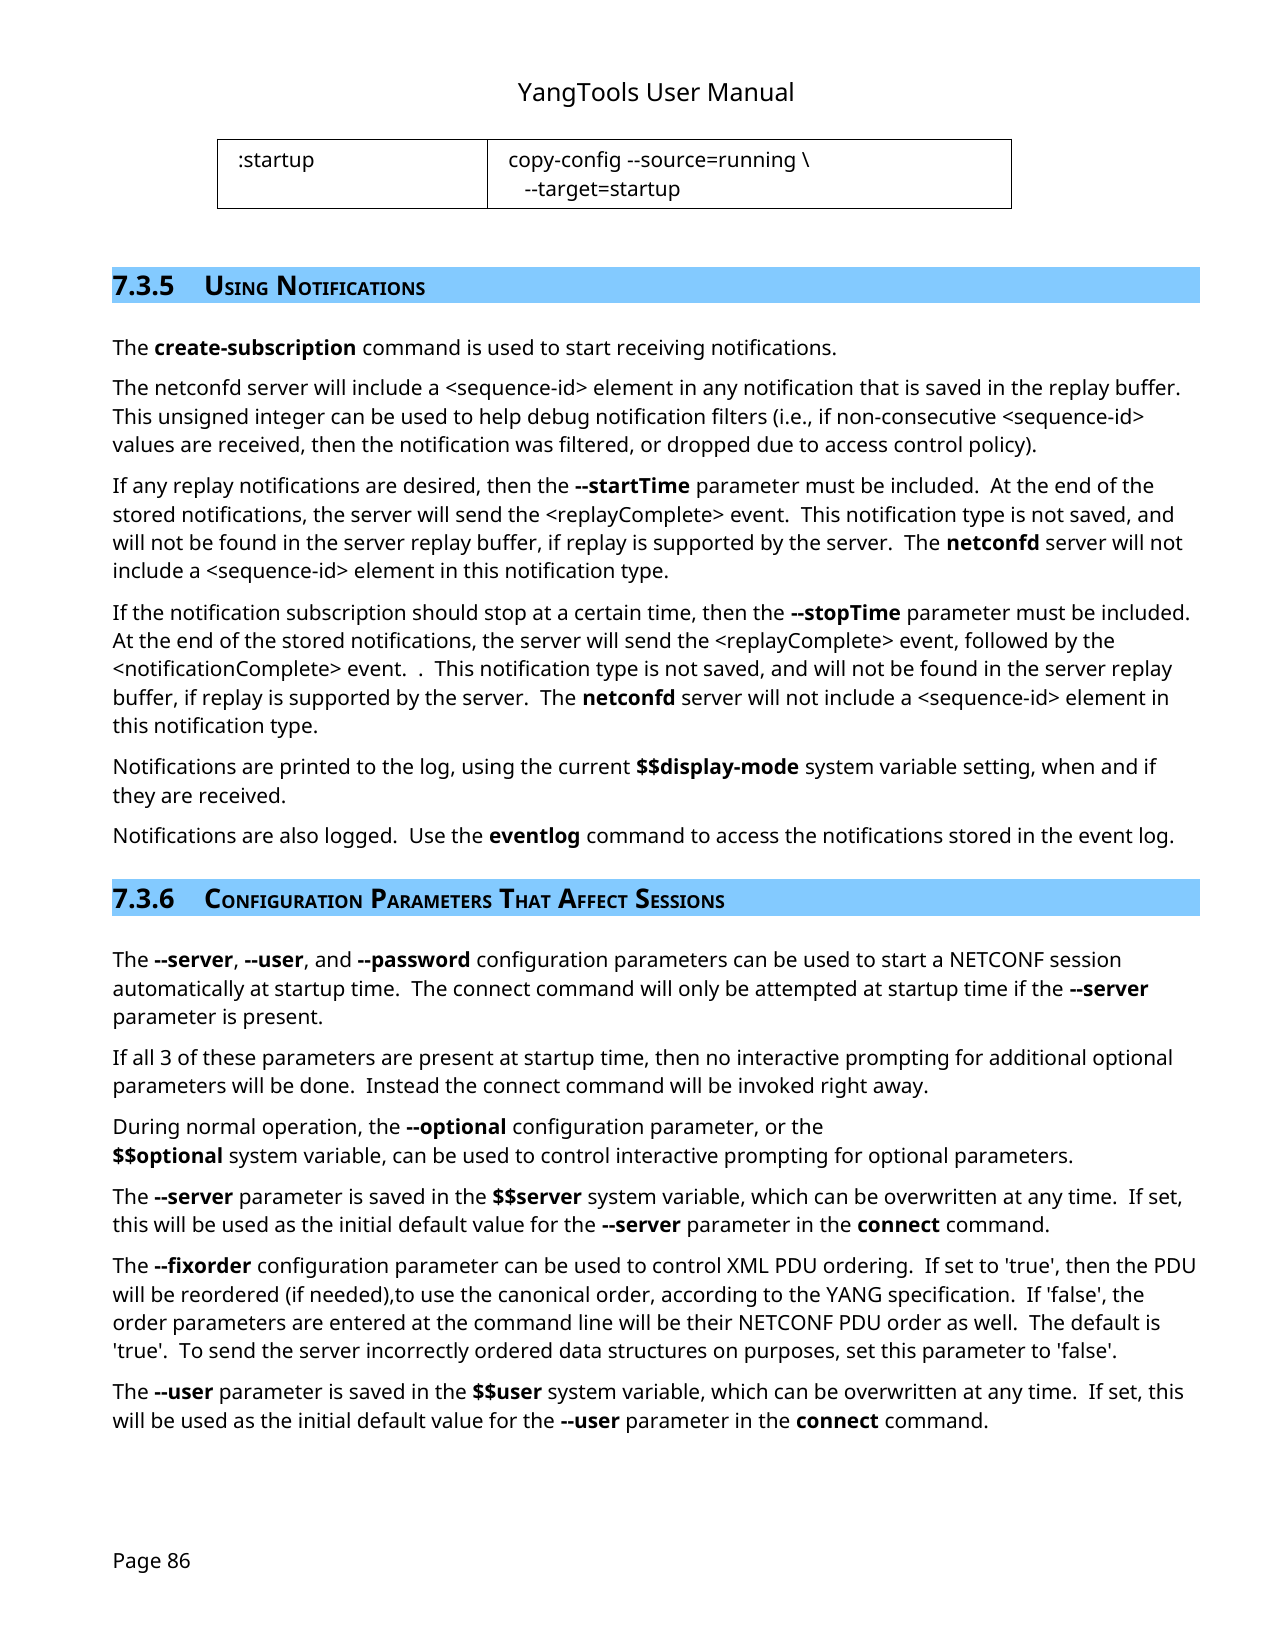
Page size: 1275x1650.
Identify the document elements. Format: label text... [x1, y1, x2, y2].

subtitle Configuration Parameters That Affect Sessions [112, 879, 1200, 916]
text The --server parameter is saved in the $$server system variable, which can be overwritten at any time. If set, this will be used as the initial default value for the --server parameter in the connect command. [112, 1182, 1200, 1239]
table_cell copy-config --source=running \ --target=startup [488, 140, 1011, 208]
text The --server, --user, and --password configuration parameters can be used to start a NETCONF session automatically at startup time. The connect command will only be attempted at startup time if the --server parameter is present. [112, 945, 1200, 1031]
text The --fixorder configuration parameter can be used to control XML PDU ordering. If set to 'true', then the PDU will be reordered (if needed),to use the canonical order, according to the YANG specification. If 'false', the order parameters are entered at the command line will be their NETCONF PDU order as well. The default is 'true'. To send the server incorrectly ordered data structures on purposes, set this parameter to 'false'. [112, 1251, 1200, 1365]
text The --user parameter is saved in the $$user system variable, which can be overwritten at any time. If set, this will be used as the initial default value for the --user parameter in the connect command. [112, 1377, 1200, 1434]
text If any replay notifications are desired, then the --startTime parameter must be included. At the end of the stored notifications, the server will send the <replayComplete> event. This notification type is not saved, and will not be found in the server replay buffer, if replay is supported by the server. The netconfd server will not include a <sequence-id> element in this notification type. [112, 471, 1200, 585]
text If all 3 of these parameters are present at startup time, then no interactive prompting for additional optional parameters will be done. Instead the connect command will be invoked right away. [112, 1043, 1200, 1100]
subtitle Using Notifications [112, 267, 1200, 303]
table_cell :startup [218, 140, 487, 208]
text If the notification subscription should stop at a certain time, then the --stopTime parameter must be included. At the end of the stored notifications, the server will send the <replayComplete> event, followed by the <notificationComplete> event. . This notification type is not saved, and will not be found in the server replay buffer, if replay is supported by the server. The netconfd server will not include a <sequence-id> element in this notification type. [112, 598, 1200, 740]
text During normal operation, the --optional configuration parameter, or the $$optional system variable, can be used to control interactive prompting for optional parameters. [112, 1112, 1200, 1169]
text Notifications are also logged. Use the eventlog command to access the notifications stored in the event log. [112, 822, 1200, 850]
text The netconfd server will include a <sequence-id> element in any notification that is saved in the replay buffer. This unsigned integer can be used to help debug notification filters (i.e., if non-consecutive <sequence-id> values are received, then the notification was filtered, or dropped due to access control policy). [112, 373, 1200, 459]
text Notifications are printed to the log, using the current $$display-mode system variable setting, when and if they are received. [112, 752, 1200, 809]
text The create-subscription command is used to start receiving notifications. [112, 333, 1200, 361]
